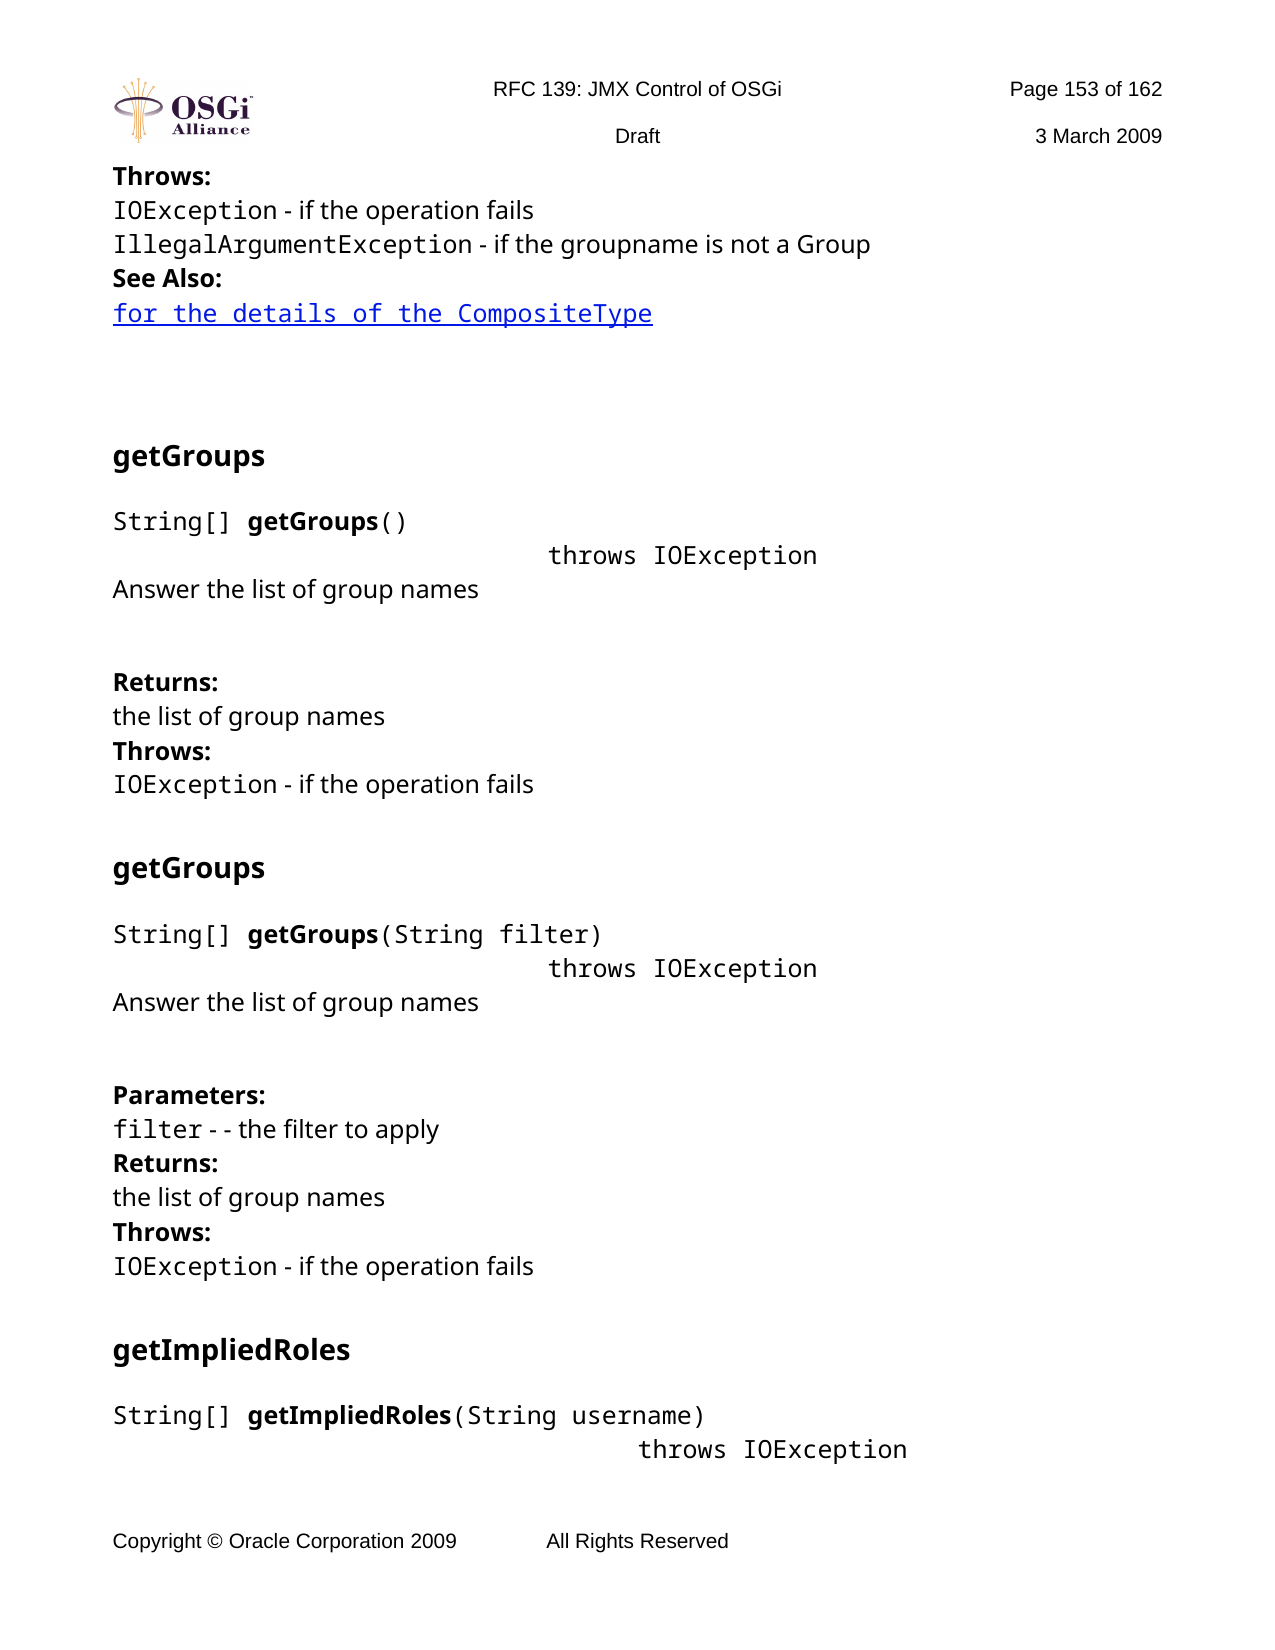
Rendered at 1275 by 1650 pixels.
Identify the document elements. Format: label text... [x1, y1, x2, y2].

text throws IOException [112, 538, 1162, 572]
text throws IOException [112, 1432, 1162, 1466]
text IllegalArgumentException - if the groupname is not a Group [112, 227, 1162, 261]
text Parameters: [112, 1078, 1162, 1112]
text throws IOException [112, 951, 1162, 985]
text for the details of the CompositeType [112, 295, 1162, 329]
text IOException - if the operation fails [112, 1248, 1162, 1282]
text IOException - if the operation fails [112, 767, 1162, 801]
text getGroups [112, 848, 1162, 887]
text filter - - the filter to apply [112, 1112, 1162, 1146]
text Throws: [112, 733, 1162, 767]
text getImpliedRoles [112, 1329, 1162, 1368]
text Throws: [112, 1214, 1162, 1248]
text String[] getGroups(String filter) [112, 917, 1162, 951]
text Throws: [112, 159, 1162, 193]
text the list of group names [112, 699, 1162, 733]
text the list of group names [112, 1180, 1162, 1214]
text Answer the list of group names [112, 985, 1162, 1019]
text See Also: [112, 261, 1162, 295]
text String[] getGroups() [112, 504, 1162, 538]
picture [114, 78, 254, 143]
text IOException - if the operation fails [112, 193, 1162, 227]
text Returns: [112, 1146, 1162, 1180]
text String[] getImpliedRoles(String username) [112, 1398, 1162, 1432]
text Returns: [112, 665, 1162, 699]
text Answer the list of group names [112, 572, 1162, 606]
text getGroups [112, 435, 1162, 474]
